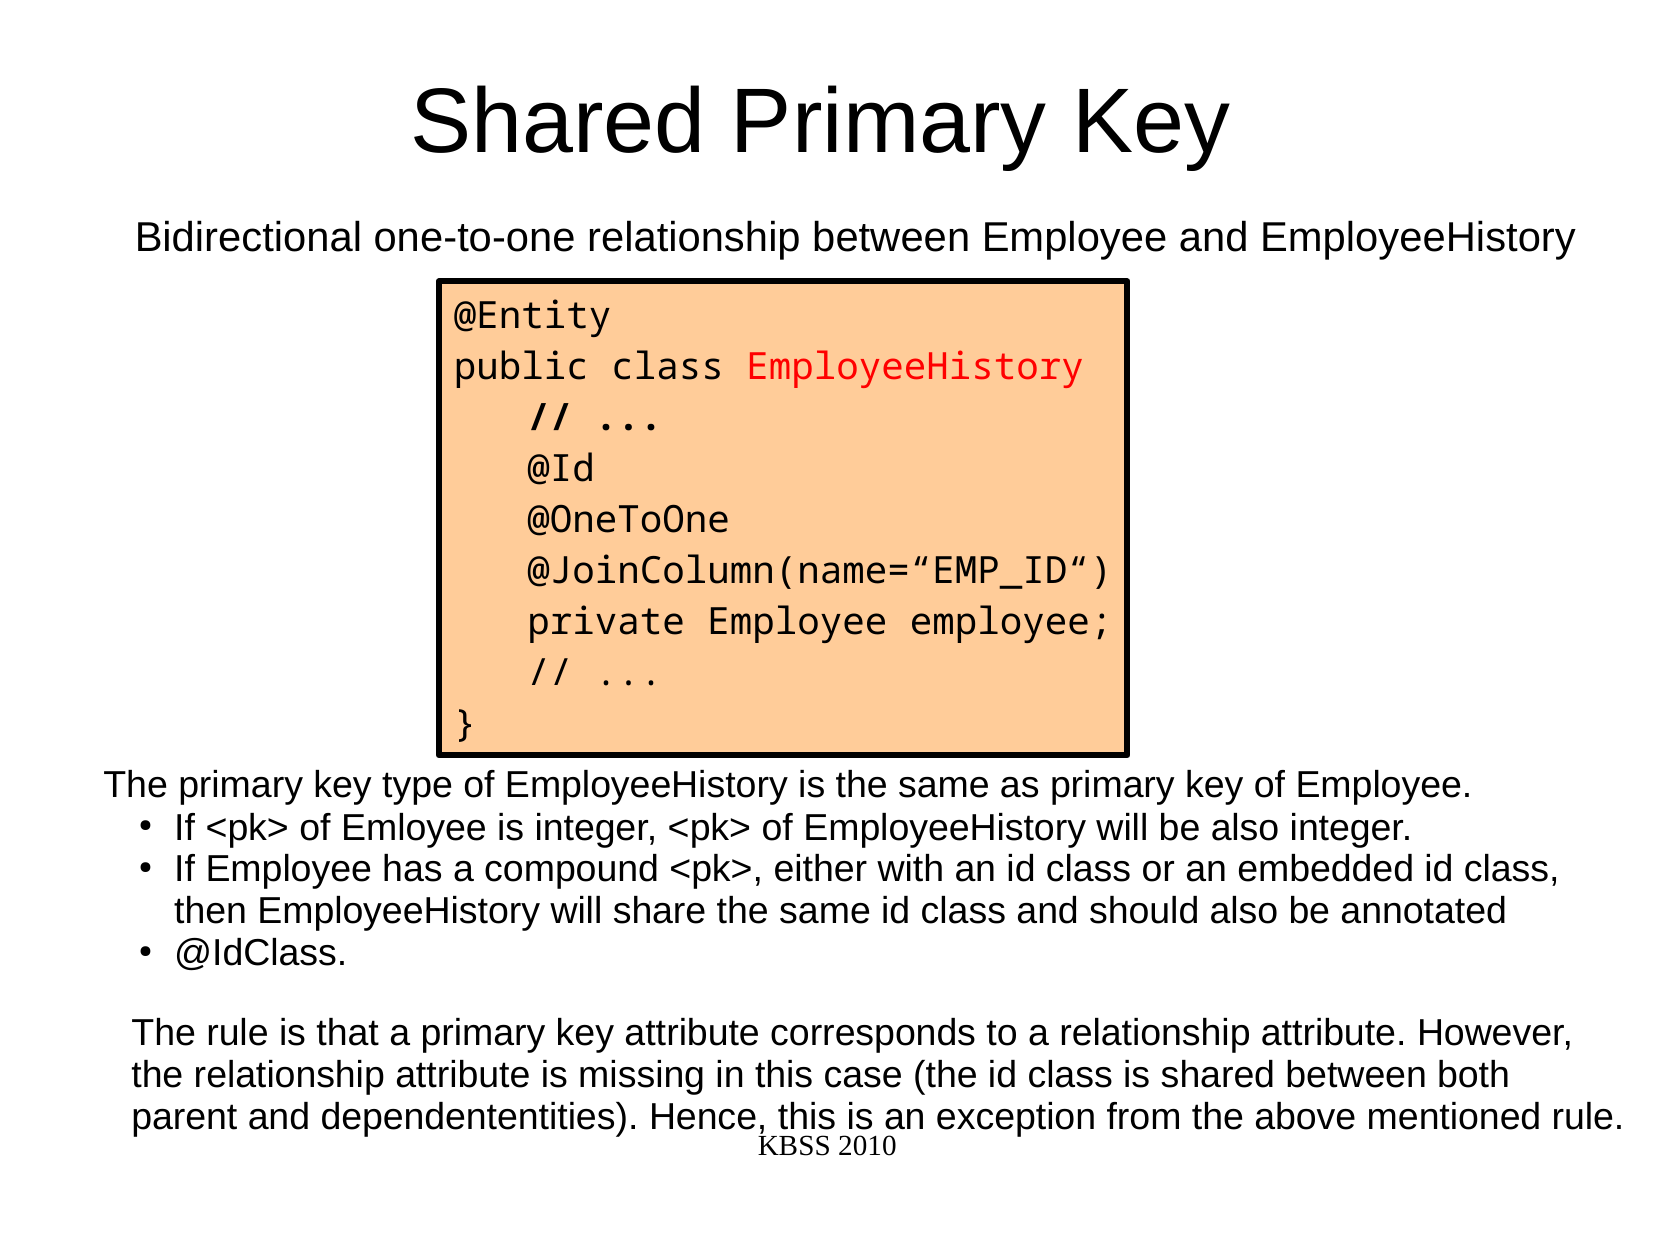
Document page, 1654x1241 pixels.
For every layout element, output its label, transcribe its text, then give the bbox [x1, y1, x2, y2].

title Shared Primary Key [76, 17, 1565, 225]
text_box Bidirectional one-to-one relationship between Employee and EmployeeHistory [120, 206, 1589, 268]
text_box The rule is that a primary key attribute corresponds to a relationship attribute. However, the relationship attribute is missing in this case (the id class is shared between both parent and dependententities). Hence, this is an exception from the above mentioned rule. [116, 1003, 1644, 1145]
text_box The primary key type of EmployeeHistory is the same as primary key of Employee. If <pk> of Emloyee is integer, <pk> of EmployeeHistory will be also integer. If Employee has a compound <pk>, either with an id class or an embedded id class, then EmployeeHistory will share the same id class and should also be annotated @IdClass. [88, 756, 1578, 982]
text_box @Entity public class EmployeeHistory // ... @Id @OneToOne @JoinColumn(name=“EMP_ID“) private Employee employee; // ... } [438, 281, 1082, 749]
